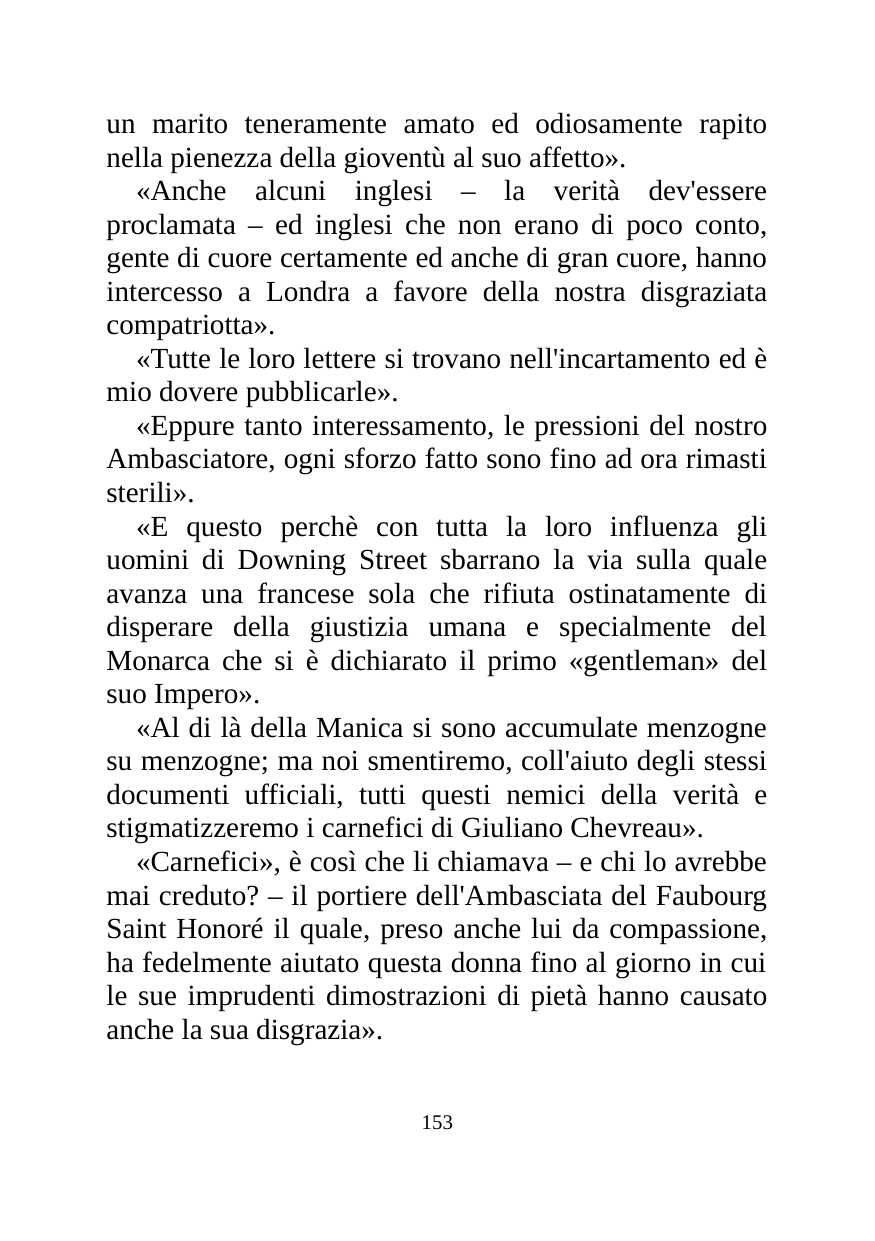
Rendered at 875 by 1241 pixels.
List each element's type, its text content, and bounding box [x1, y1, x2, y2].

text «E questo perchè con tutta la loro influenza gli uomini di Downing Street sbarrano la via sulla quale avanza una francese sola che rifiuta ostinatamente di disperare della giustizia umana e specialmente del Monarca che si è dichiarato il primo «gentleman» del suo Impero». [106, 509, 768, 710]
text «Anche alcuni inglesi – la verità dev'essere proclamata – ed inglesi che non erano di poco conto, gente di cuore certamente ed anche di gran cuore, hanno intercesso a Londra a favore della nostra disgraziata compatriotta». [106, 173, 768, 341]
text «Al di là della Manica si sono accumulate menzogne su menzogne; ma noi smentiremo, coll'aiuto degli stessi documenti ufficiali, tutti questi nemici della verità e stigmatizzeremo i carnefici di Giuliano Chevreau». [106, 710, 768, 844]
text un marito teneramente amato ed odiosamente rapito nella pienezza della gioventù al suo affetto». [106, 106, 768, 173]
text «Tutte le loro lettere si trovano nell'incartamento ed è mio dovere pubblicarle». [106, 341, 768, 408]
text «Eppure tanto interessamento, le pressioni del nostro Ambasciatore, ogni sforzo fatto sono fino ad ora rimasti sterili». [106, 408, 768, 509]
text «Carnefici», è così che li chiamava – e chi lo avrebbe mai creduto? – il portiere dell'Ambasciata del Faubourg Saint Honoré il quale, preso anche lui da compassione, ha fedelmente aiutato questa donna fino al giorno in cui le sue imprudenti dimostrazioni di pietà hanno causato anche la sua disgrazia». [106, 844, 768, 1045]
